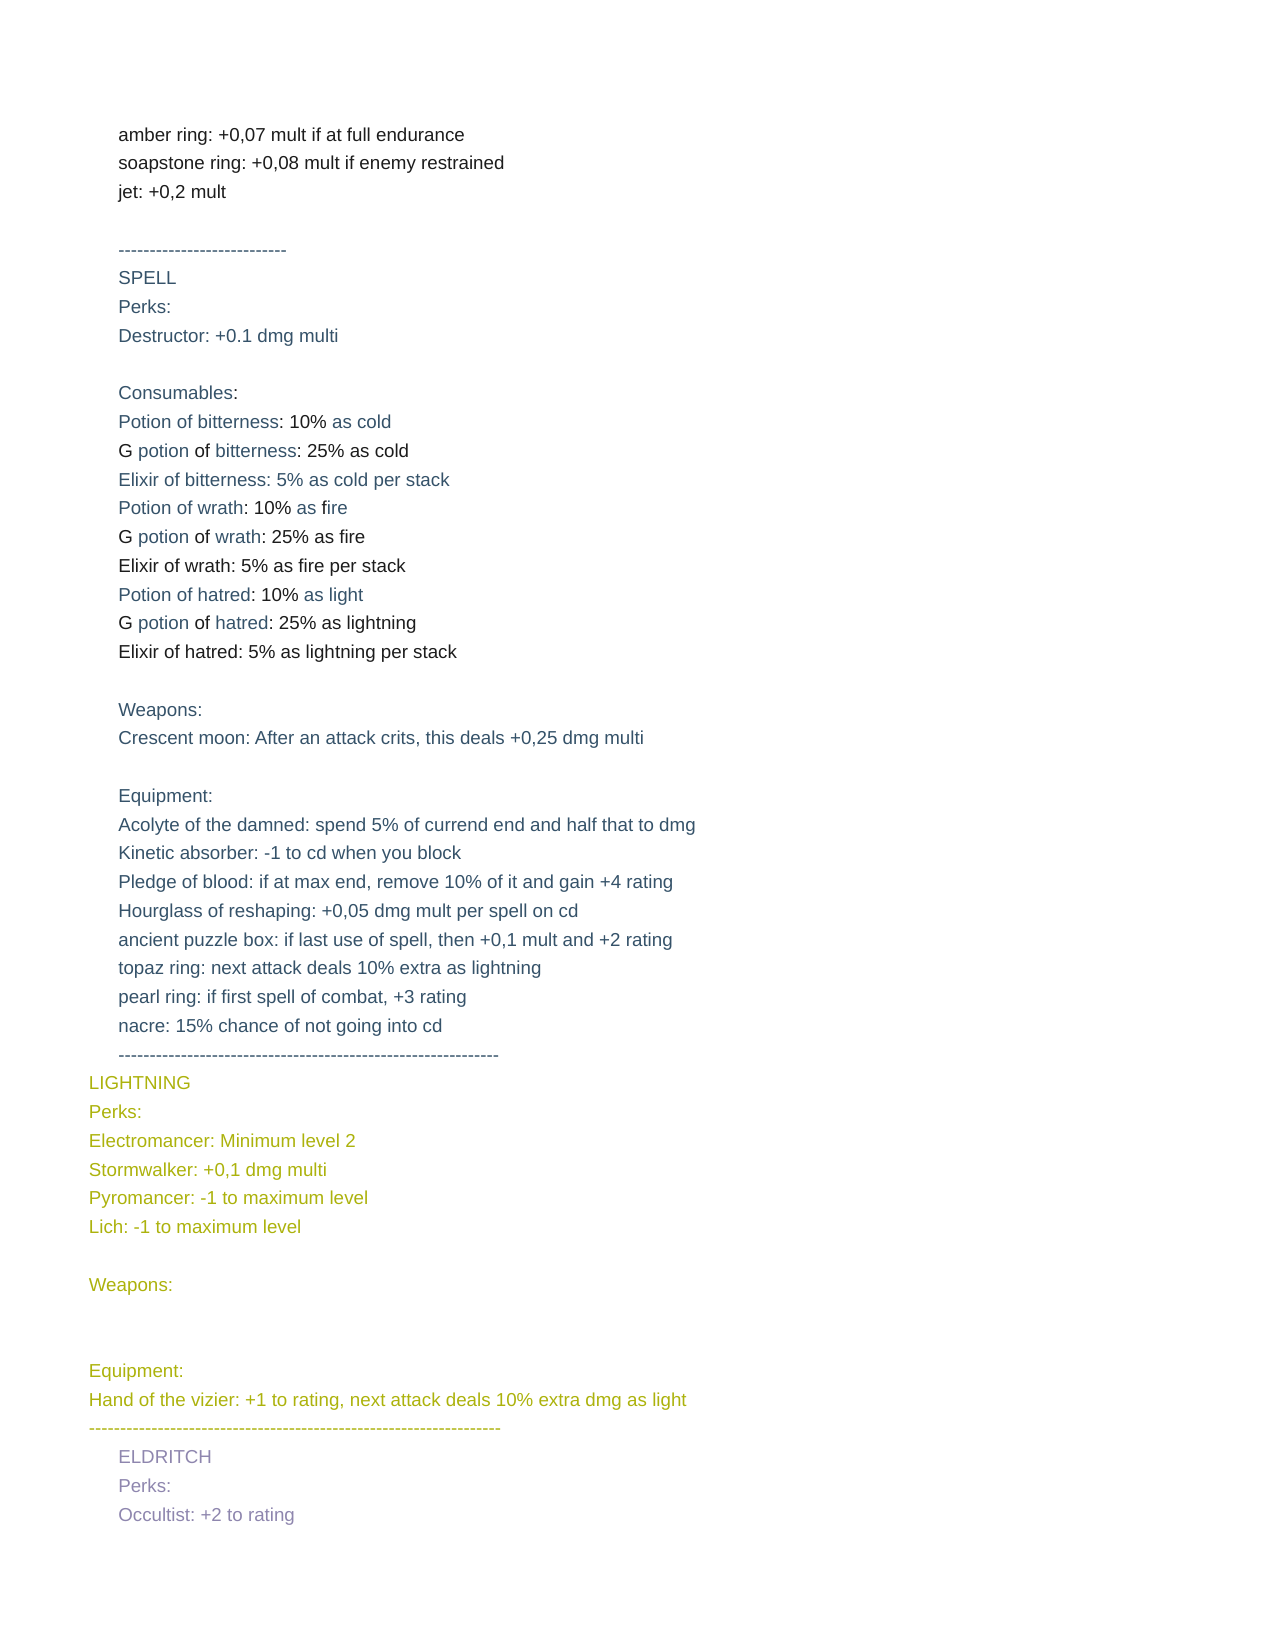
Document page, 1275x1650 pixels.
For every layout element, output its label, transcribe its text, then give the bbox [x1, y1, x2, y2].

text Kinetic absorber: -1 to cd when you block [118, 837, 1157, 866]
text ------------------------------------------------------------- [118, 1038, 1157, 1067]
text Equipment: [89, 1354, 1157, 1383]
text pearl ring: if first spell of combat, +3 rating [118, 981, 1157, 1009]
text ancient puzzle box: if last use of spell, then +0,1 mult and +2 rating [118, 923, 1157, 952]
text ELDRITCH [118, 1441, 1157, 1469]
text Elixir of bitterness: 5% as cold per stack [118, 463, 1157, 492]
text Pyromancer: -1 to maximum level [89, 1182, 1157, 1211]
text Potion of hatred: 10% as light [118, 578, 1157, 607]
text Acolyte of the damned: spend 5% of currend end and half that to dmg [118, 808, 1157, 837]
text Equipment: [118, 779, 1157, 808]
text Elixir of wrath: 5% as fire per stack [118, 549, 1157, 578]
text Weapons: [118, 693, 1157, 722]
text G potion of hatred: 25% as lightning [118, 607, 1157, 636]
text Pledge of blood: if at max end, remove 10% of it and gain +4 rating [118, 866, 1157, 894]
text Occultist: +2 to rating [118, 1498, 1157, 1527]
text --------------------------- SPELL Perks: Destructor: +0.1 dmg multi [118, 204, 1157, 348]
text soapstone ring: +0,08 mult if enemy restrained [118, 147, 1157, 176]
text nacre: 15% chance of not going into cd [118, 1009, 1157, 1038]
text Weapons: [89, 1268, 1157, 1297]
text jet: +0,2 mult [118, 176, 1157, 204]
text ------------------------------------------------------------------ [89, 1412, 1157, 1441]
text Electromancer: Minimum level 2 [89, 1124, 1157, 1153]
text topaz ring: next attack deals 10% extra as lightning [118, 952, 1157, 981]
text Potion of wrath: 10% as fire [118, 492, 1157, 521]
text amber ring: +0,07 mult if at full endurance [118, 118, 1157, 147]
text Elixir of hatred: 5% as lightning per stack [118, 636, 1157, 664]
text LIGHTNING [89, 1067, 1157, 1096]
text G potion of bitterness: 25% as cold [118, 434, 1157, 463]
text Stormwalker: +0,1 dmg multi [89, 1153, 1157, 1182]
text G potion of wrath: 25% as fire [118, 521, 1157, 549]
text Perks: [118, 1469, 1157, 1498]
text Crescent moon: After an attack crits, this deals +0,25 dmg multi [118, 722, 1157, 751]
text Lich: -1 to maximum level [89, 1211, 1157, 1239]
text Hand of the vizier: +1 to rating, next attack deals 10% extra dmg as light [89, 1383, 1157, 1412]
text Consumables: [118, 377, 1157, 406]
text Potion of bitterness: 10% as cold [118, 406, 1157, 434]
text Perks: [89, 1096, 1157, 1124]
text Hourglass of reshaping: +0,05 dmg mult per spell on cd [118, 894, 1157, 923]
